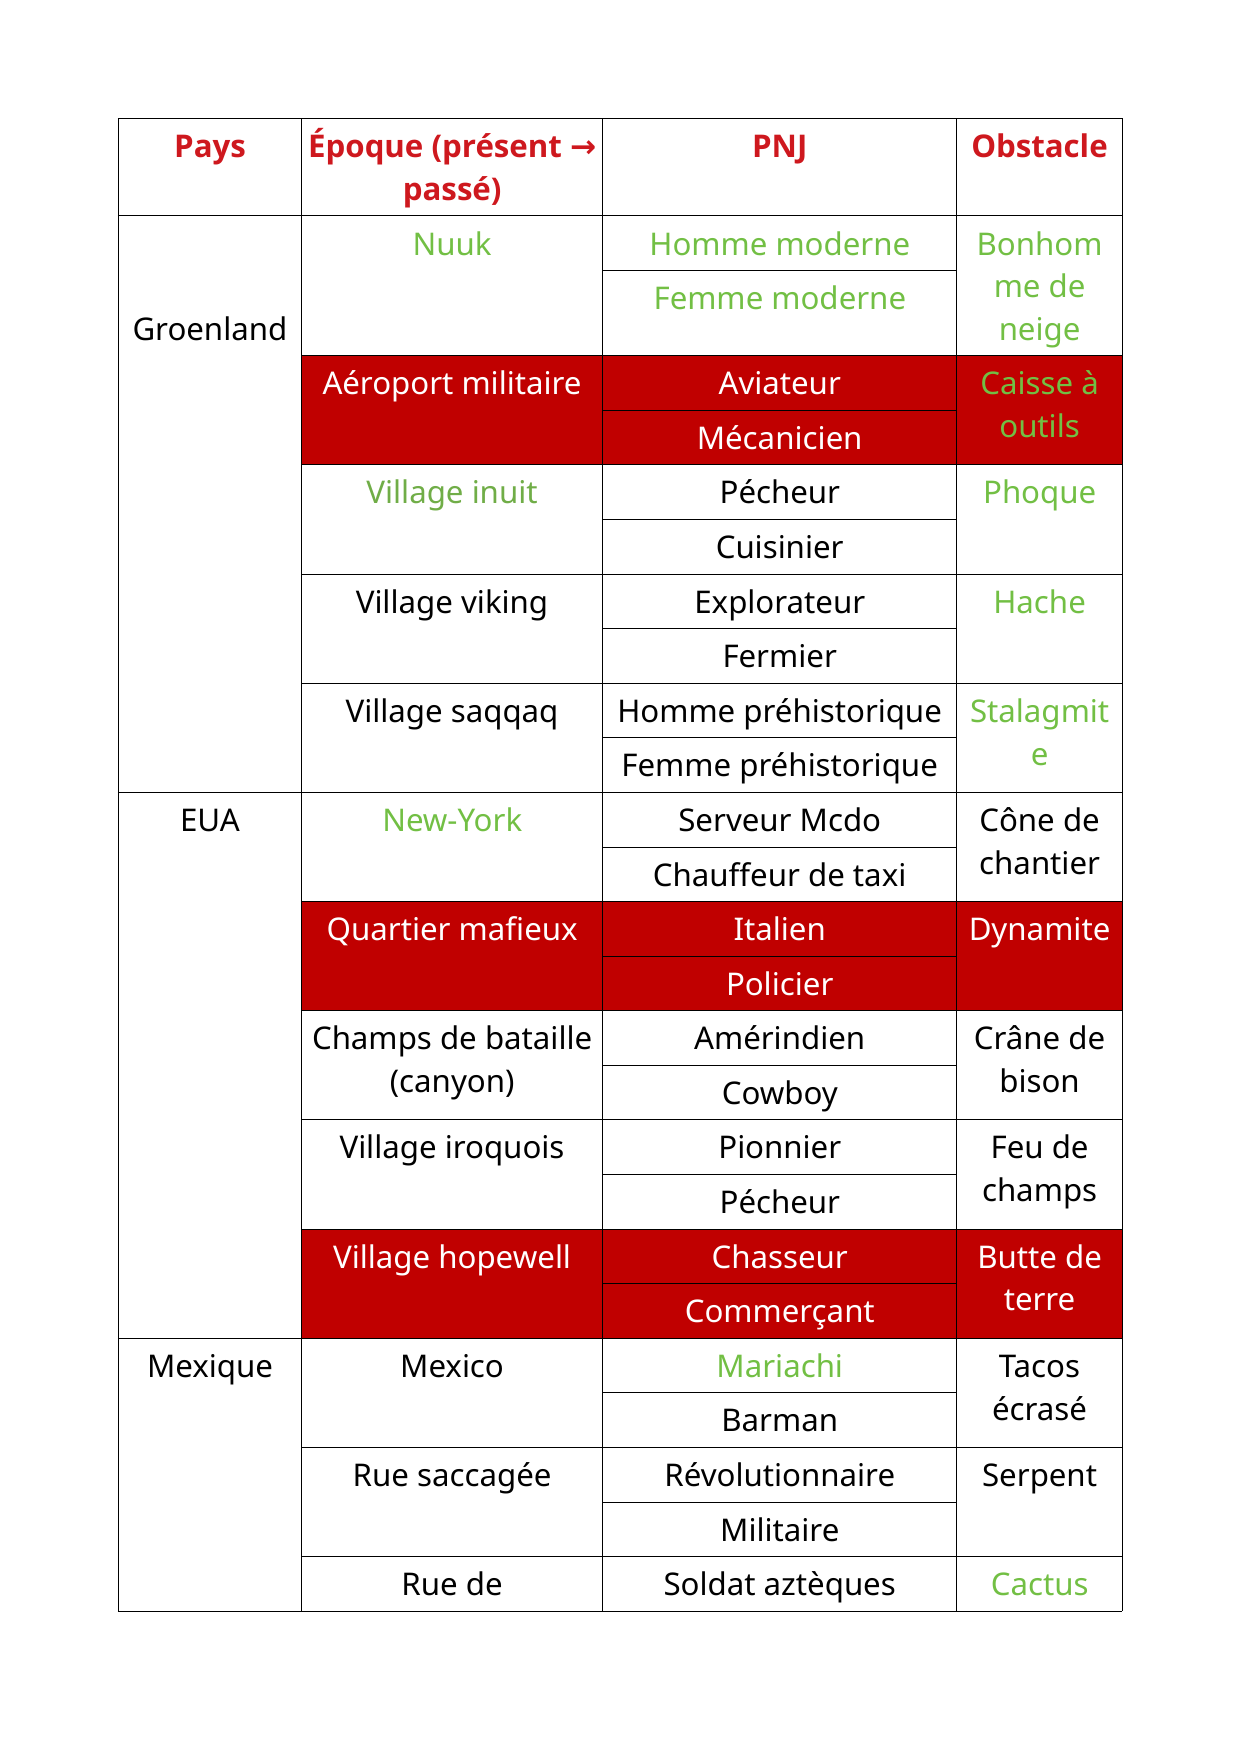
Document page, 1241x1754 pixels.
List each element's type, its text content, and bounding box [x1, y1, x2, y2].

table_cell Stalagmite [957, 684, 1122, 792]
table_cell Village hopewell [302, 1230, 602, 1338]
table_cell Village viking [302, 575, 602, 683]
table_cell Commerçant [603, 1284, 956, 1338]
table_cell Tacos écrasé [957, 1339, 1122, 1447]
table_cell Champs de bataille (canyon) [302, 1011, 602, 1119]
table_cell New-York [302, 793, 602, 901]
table_cell Cône de chantier [957, 793, 1122, 901]
table_cell Fermier [603, 629, 956, 683]
table_cell Serpent [957, 1448, 1122, 1556]
table_cell Aéroport militaire [302, 356, 602, 464]
table_cell Barman [603, 1393, 956, 1447]
table_cell Mexico [302, 1339, 602, 1447]
table_cell Italien [603, 902, 956, 956]
table_cell Femme moderne [603, 271, 956, 355]
table_cell Village iroquois [302, 1120, 602, 1228]
table_cell Cowboy [603, 1066, 956, 1119]
table_cell Caisse à outils [957, 356, 1122, 464]
table_cell Crâne de bison [957, 1011, 1122, 1119]
table_cell Pécheur [603, 465, 956, 519]
table_cell Feu de champs [957, 1120, 1122, 1228]
table_cell Groenland [119, 216, 301, 792]
table_cell Rue de [302, 1557, 602, 1611]
table_cell Aviateur [603, 356, 956, 410]
table_cell Mécanicien [603, 411, 956, 464]
table_cell Cuisinier [603, 520, 956, 573]
table_header Obstacle [957, 119, 1122, 215]
table_cell Homme moderne [603, 216, 956, 270]
table_header PNJ [603, 119, 956, 215]
table_cell Dynamite [957, 902, 1122, 1010]
table_cell Serveur Mcdo [603, 793, 956, 846]
table_cell Femme préhistorique [603, 738, 956, 792]
table_cell Butte de terre [957, 1230, 1122, 1338]
table_header Époque (présent → passé) [302, 119, 602, 215]
table_cell Pionnier [603, 1120, 956, 1174]
table_cell Mexique [119, 1339, 301, 1611]
table_cell Village saqqaq [302, 684, 602, 792]
table_cell EUA [119, 793, 301, 1338]
table_cell Village inuit [302, 465, 602, 573]
table_cell Explorateur [603, 575, 956, 628]
table_cell Révolutionnaire [603, 1448, 956, 1501]
table_cell Nuuk [302, 216, 602, 355]
table_cell Chasseur [603, 1230, 956, 1283]
table_cell Bonhomme de neige [957, 216, 1122, 355]
table_cell Militaire [603, 1503, 956, 1556]
table_cell Hache [957, 575, 1122, 683]
table_cell Policier [603, 957, 956, 1010]
table_cell Quartier mafieux [302, 902, 602, 1010]
table_cell Mariachi [603, 1339, 956, 1392]
table_cell Homme préhistorique [603, 684, 956, 737]
table_cell Amérindien [603, 1011, 956, 1065]
table_header Pays [119, 119, 301, 215]
table_cell Soldat aztèques [603, 1557, 956, 1611]
table_cell Rue saccagée [302, 1448, 602, 1556]
table_cell Cactus [957, 1557, 1122, 1611]
table_cell Phoque [957, 465, 1122, 573]
table_cell Pécheur [603, 1175, 956, 1228]
table_cell Chauffeur de taxi [603, 848, 956, 901]
